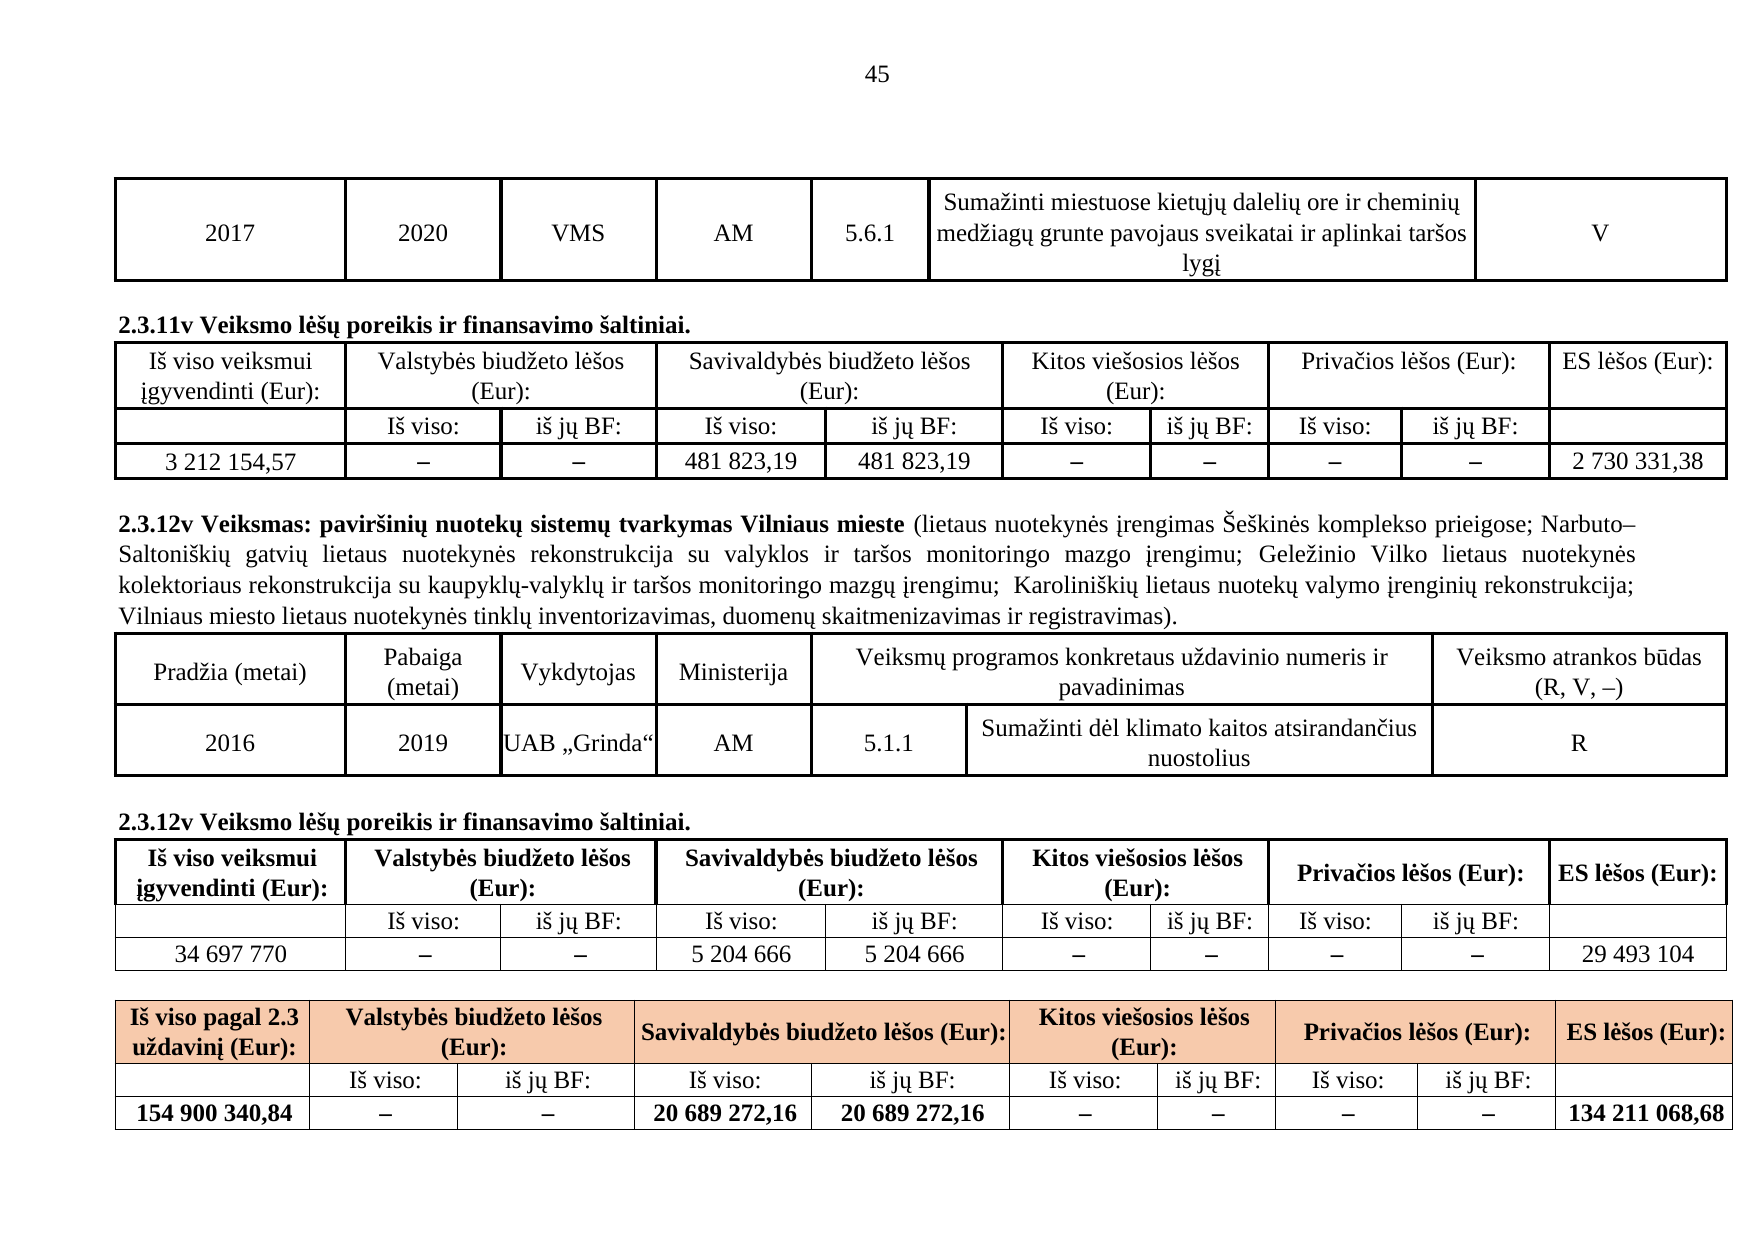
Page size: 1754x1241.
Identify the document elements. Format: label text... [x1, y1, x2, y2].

table_cell iš jų BF: [501, 905, 656, 937]
table_cell [1556, 1064, 1732, 1096]
table_header ES lėšos (Eur): [1551, 344, 1725, 407]
table_cell iš jų BF: [1152, 410, 1267, 442]
table_header Iš viso pagal 2.3 uždavinį (Eur): [116, 1001, 309, 1063]
table_cell iš jų BF: [1151, 905, 1268, 937]
table_header Pradžia (metai) [117, 635, 344, 703]
table_cell – [1402, 938, 1549, 970]
table_header Pabaiga (metai) [347, 635, 499, 703]
table_cell 3 212 154,57 [117, 445, 344, 477]
table_cell – [1269, 938, 1401, 970]
table_cell R [1434, 706, 1725, 773]
table_cell 20 689 272,16 [635, 1097, 811, 1129]
table_cell Iš viso: [310, 1064, 457, 1096]
table_cell Iš viso: [657, 905, 825, 937]
table_cell – [346, 938, 500, 970]
table_cell [117, 410, 344, 442]
table_cell iš jų BF: [812, 1064, 1009, 1096]
table_cell VMS [503, 180, 655, 278]
table_header ES lėšos (Eur): [1551, 841, 1725, 904]
table_cell – [503, 445, 655, 477]
table_cell iš jų BF: [1158, 1064, 1275, 1096]
table_cell Sumažinti dėl klimato kaitos atsirandančius nuostolius [968, 706, 1431, 773]
table_header ES lėšos (Eur): [1556, 1001, 1732, 1063]
table_cell 20 689 272,16 [812, 1097, 1009, 1129]
table_cell Iš viso: [1270, 410, 1400, 442]
table_header Privačios lėšos (Eur): [1270, 344, 1548, 407]
table_cell iš jų BF: [826, 905, 1002, 937]
table_cell – [1010, 1097, 1157, 1129]
table_header Privačios lėšos (Eur): [1276, 1001, 1555, 1063]
table_cell Iš viso: [1269, 905, 1401, 937]
table_cell – [1151, 938, 1268, 970]
table_cell 5 204 666 [657, 938, 825, 970]
table_cell AM [658, 706, 810, 773]
table_header Iš viso veiksmui įgyvendinti (Eur): [117, 841, 344, 904]
table_cell UAB „Grinda“ [503, 706, 655, 773]
table_header Kitos viešosios lėšos (Eur): [1004, 841, 1267, 904]
table_cell – [501, 938, 656, 970]
table_cell iš jų BF: [1402, 905, 1549, 937]
table_header Veiksmų programos konkretaus uždavinio numeris ir pavadinimas [813, 635, 1431, 703]
table_cell 2017 [117, 180, 344, 278]
table_header Privačios lėšos (Eur): [1270, 841, 1548, 904]
table_cell Iš viso: [1276, 1064, 1417, 1096]
table_cell 5.6.1 [813, 180, 927, 278]
table_cell – [458, 1097, 634, 1129]
table_cell Iš viso: [1004, 410, 1149, 442]
text 2.3.11v Veiksmo lėšų poreikis ir finansavimo šaltiniai. [118, 310, 1636, 339]
table_header Savivaldybės biudžeto lėšos (Eur): [658, 841, 1001, 904]
table_cell [116, 1064, 309, 1096]
text 2.3.12v Veiksmas: paviršinių nuotekų sistemų tvarkymas Vilniaus mieste (lietaus nuotekynės įrengimas Šeškinės komplekso prieigose; Narbuto–Saltoniškių gatvių lietaus nuotekynės rekonstrukcija su valyklos ir taršos monitoringo mazgo įrengimu; Geležinio Vilko lietaus nuotekynės kolektoriaus rekonstrukcija su kaupyklų-valyklų ir taršos monitoringo mazgų įrengimu; Karoliniškių lietaus nuotekų valymo įrenginių rekonstrukcija; Vilniaus miesto lietaus nuotekynės tinklų inventorizavimas, duomenų skaitmenizavimas ir registravimas). [118, 509, 1636, 630]
table_cell 5.1.1 [813, 706, 965, 773]
table_cell 2020 [347, 180, 499, 278]
table_header Valstybės biudžeto lėšos (Eur): [347, 841, 654, 904]
table_cell AM [658, 180, 810, 278]
table_header Valstybės biudžeto lėšos (Eur): [347, 344, 655, 407]
table_cell 5 204 666 [826, 938, 1002, 970]
table_cell – [1004, 445, 1149, 477]
table_cell 2019 [347, 706, 499, 773]
table_cell [116, 905, 345, 937]
table_cell Iš viso: [1010, 1064, 1157, 1096]
table_cell 2016 [117, 706, 344, 773]
table_cell 481 823,19 [827, 445, 1001, 477]
table_cell 134 211 068,68 [1556, 1097, 1732, 1129]
table_cell Sumažinti miestuose kietųjų dalelių ore ir cheminių medžiagų grunte pavojaus sveikatai ir aplinkai taršos lygį [931, 180, 1474, 278]
table_cell [1551, 410, 1725, 442]
table_header Vykdytojas [503, 635, 655, 703]
table_cell iš jų BF: [827, 410, 1001, 442]
table_header Valstybės biudžeto lėšos (Eur): [310, 1001, 634, 1063]
table_cell – [310, 1097, 457, 1129]
table_cell – [1418, 1097, 1555, 1129]
table_header Kitos viešosios lėšos (Eur): [1004, 344, 1267, 407]
table_cell iš jų BF: [503, 410, 655, 442]
table_cell – [1270, 445, 1400, 477]
table_header Savivaldybės biudžeto lėšos (Eur): [635, 1001, 1009, 1063]
table_header Iš viso veiksmui įgyvendinti (Eur): [117, 344, 344, 407]
table_cell 481 823,19 [658, 445, 824, 477]
table_cell 34 697 770 [116, 938, 345, 970]
table_cell Iš viso: [346, 905, 500, 937]
table_header Ministerija [658, 635, 810, 703]
table_cell iš jų BF: [1418, 1064, 1555, 1096]
text 2.3.12v Veiksmo lėšų poreikis ir finansavimo šaltiniai. [118, 807, 1636, 836]
table_cell 154 900 340,84 [116, 1097, 309, 1129]
table_cell V [1477, 180, 1725, 278]
table_cell Iš viso: [658, 410, 824, 442]
table_cell – [347, 445, 499, 477]
table_cell – [1158, 1097, 1275, 1129]
table_cell – [1403, 445, 1548, 477]
table_cell 29 493 104 [1550, 938, 1726, 970]
table_cell – [1276, 1097, 1417, 1129]
table_header Kitos viešosios lėšos (Eur): [1010, 1001, 1275, 1063]
table_cell – [1003, 938, 1150, 970]
table_cell Iš viso: [347, 410, 499, 442]
table_header Savivaldybės biudžeto lėšos (Eur): [658, 344, 1001, 407]
table_cell – [1152, 445, 1267, 477]
table_cell Iš viso: [1003, 905, 1150, 937]
table_cell iš jų BF: [458, 1064, 634, 1096]
table_cell 2 730 331,38 [1551, 445, 1725, 477]
table_cell [1550, 905, 1726, 937]
table_cell Iš viso: [635, 1064, 811, 1096]
table_header Veiksmo atrankos būdas (R, V, –) [1434, 635, 1725, 703]
table_cell iš jų BF: [1403, 410, 1548, 442]
